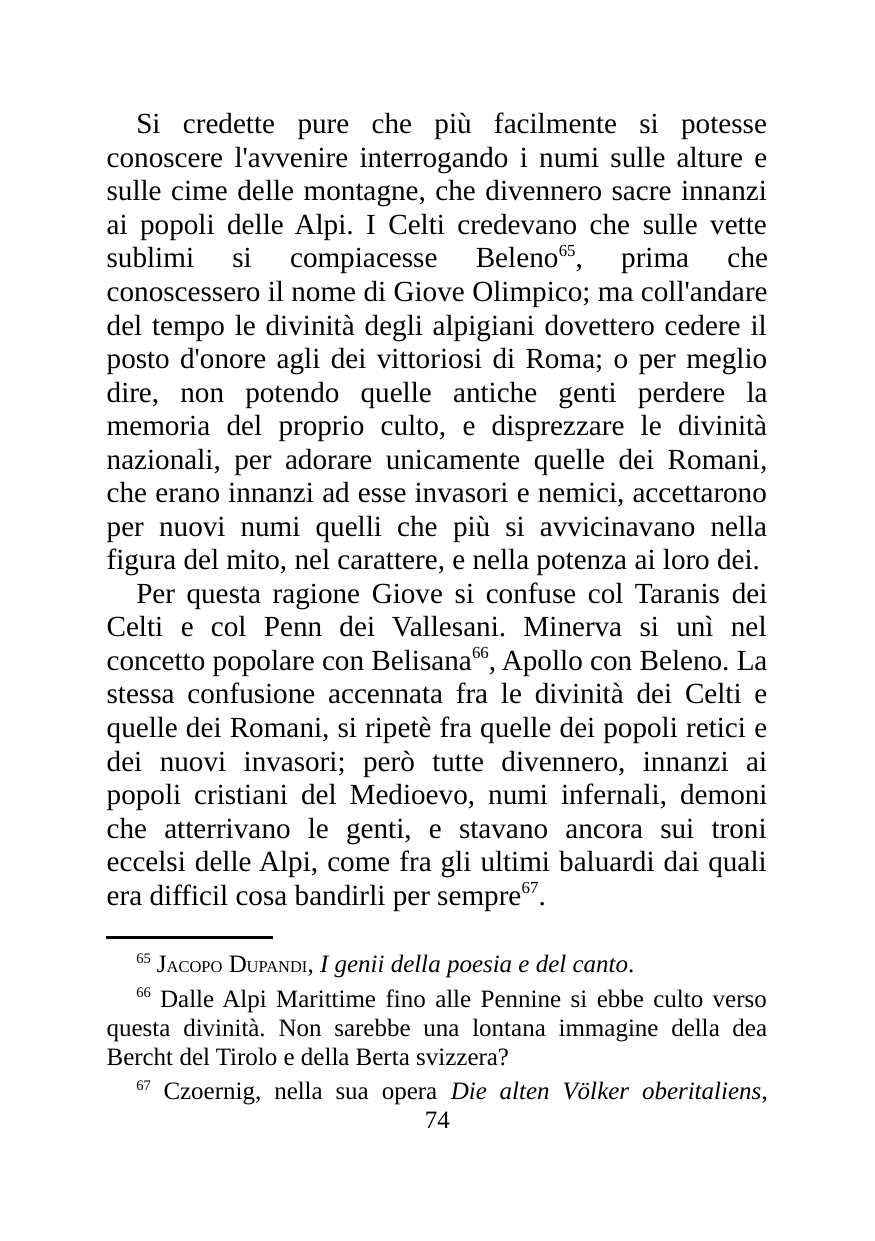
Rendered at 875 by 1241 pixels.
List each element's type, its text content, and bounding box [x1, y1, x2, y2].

text Jacopo Dupandi, I genii della poesia e del canto. [106, 949, 768, 978]
text Per questa ragione Giove si confuse col Taranis dei Celti e col Penn dei Vallesani. Minerva si unì nel concetto popolare con Belisana, Apollo con Beleno. La stessa confusione accennata fra le divinità dei Celti e quelle dei Romani, si ripetè fra quelle dei popoli retici e dei nuovi invasori; però tutte divennero, innanzi ai popoli cristiani del Medioevo, numi infernali, demoni che atterrivano le genti, e stavano ancora sui troni eccelsi delle Alpi, come fra gli ultimi baluardi dai quali era difficil cosa bandirli per sempre. [106, 576, 768, 911]
text Dalle Alpi Marittime fino alle Pennine si ebbe culto verso questa divinità. Non sarebbe una lontana immagine della dea Bercht del Tirolo e della Berta svizzera? [106, 984, 768, 1070]
text Si credette pure che più facilmente si potesse conoscere l'avvenire interrogando i numi sulle alture e sulle cime delle montagne, che divennero sacre innanzi ai popoli delle Alpi. I Celti credevano che sulle vette sublimi si compiacesse Beleno, prima che conoscessero il nome di Giove Olimpico; ma coll'andare del tempo le divinità degli alpigiani dovettero cedere il posto d'onore agli dei vittoriosi di Roma; o per meglio dire, non potendo quelle antiche genti perdere la memoria del proprio culto, e disprezzare le divinità nazionali, per adorare unicamente quelle dei Romani, che erano innanzi ad esse invasori e nemici, accettarono per nuovi numi quelli che più si avvicinavano nella figura del mito, nel carattere, e nella potenza ai loro dei. [106, 106, 768, 576]
text Czoernig, nella sua opera Die alten Völker oberitaliens, [106, 1076, 768, 1105]
